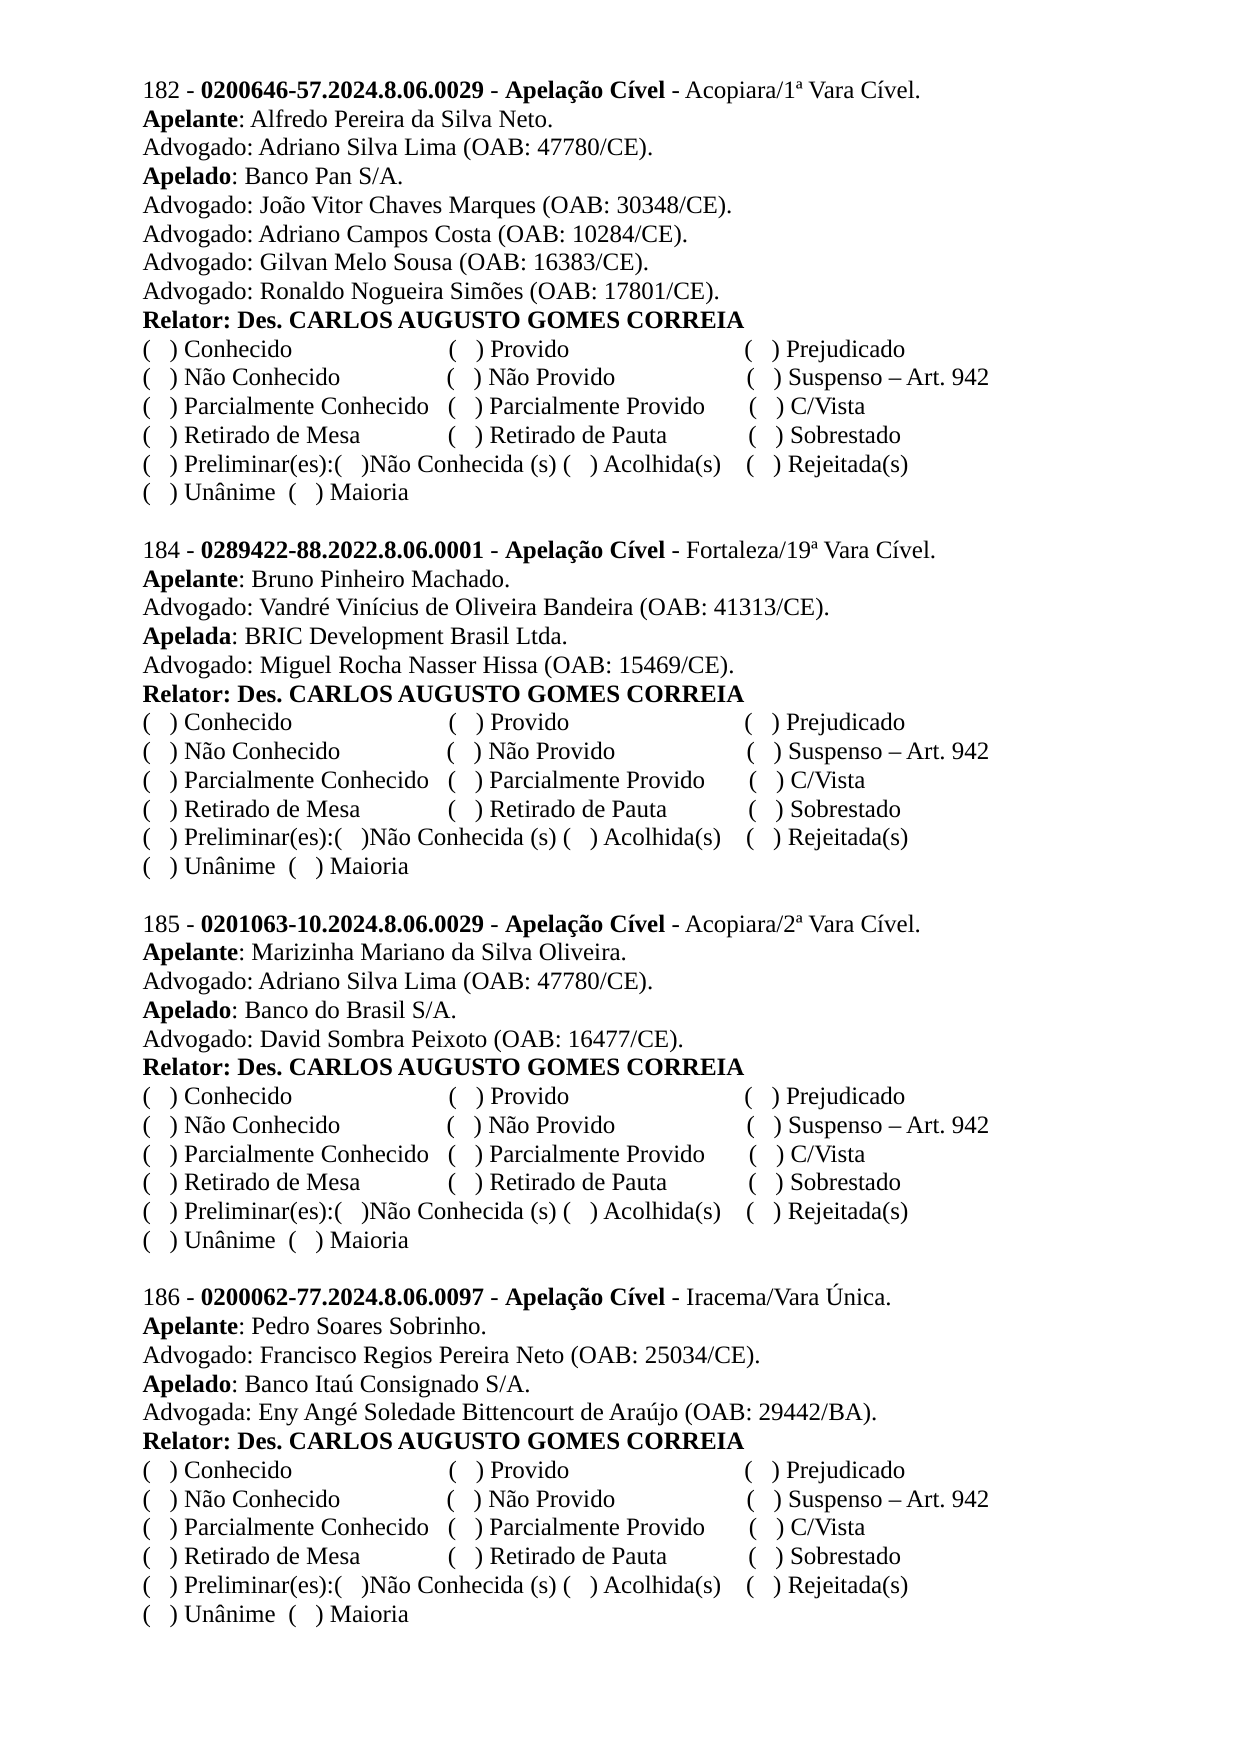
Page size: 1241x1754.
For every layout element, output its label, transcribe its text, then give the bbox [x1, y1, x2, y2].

text Apelante: Bruno Pinheiro Machado. [142, 564, 1141, 592]
text Advogado: Gilvan Melo Sousa (OAB: 16383/CE). [142, 247, 1141, 276]
text Advogado: Vandré Vinícius de Oliveira Bandeira (OAB: 41313/CE). [142, 592, 1141, 621]
text Relator: Des. CARLOS AUGUSTO GOMES CORREIA [142, 679, 1141, 707]
text Apelado: Banco do Brasil S/A. [142, 995, 1141, 1024]
text Apelada: BRIC Development Brasil Ltda. [142, 621, 1141, 650]
text ( ) Preliminar(es):( )Não Conhecida (s) ( ) Acolhida(s) ( ) Rejeitada(s) [142, 449, 1158, 477]
text ( ) Unânime ( ) Maioria [142, 477, 1158, 506]
text ( ) Não Conhecido ( ) Não Provido ( ) Suspenso – Art. 942 [142, 736, 1158, 765]
text ( ) Não Conhecido ( ) Não Provido ( ) Suspenso – Art. 942 [142, 362, 1158, 391]
text Advogado: David Sombra Peixoto (OAB: 16477/CE). [142, 1024, 1141, 1052]
text ( ) Parcialmente Conhecido ( ) Parcialmente Provido ( ) C/Vista [142, 1139, 1158, 1167]
text ( ) Retirado de Mesa ( ) Retirado de Pauta ( ) Sobrestado [142, 1167, 1158, 1196]
text ( ) Unânime ( ) Maioria [142, 851, 1158, 880]
text Apelado: Banco Itaú Consignado S/A. [142, 1369, 1141, 1397]
text ( ) Conhecido ( ) Provido ( ) Prejudicado [142, 1081, 1141, 1110]
text ( ) Retirado de Mesa ( ) Retirado de Pauta ( ) Sobrestado [142, 794, 1158, 822]
text ( ) Conhecido ( ) Provido ( ) Prejudicado [142, 707, 1141, 736]
text ( ) Conhecido ( ) Provido ( ) Prejudicado [142, 334, 1141, 362]
text ( ) Parcialmente Conhecido ( ) Parcialmente Provido ( ) C/Vista [142, 765, 1158, 794]
text Advogado: Adriano Silva Lima (OAB: 47780/CE). [142, 132, 1141, 161]
text Apelado: Banco Pan S/A. [142, 161, 1141, 190]
text Advogada: Eny Angé Soledade Bittencourt de Araújo (OAB: 29442/BA). [142, 1397, 1141, 1426]
text Advogado: Ronaldo Nogueira Simões (OAB: 17801/CE). [142, 276, 1141, 305]
text Apelante: Alfredo Pereira da Silva Neto. [142, 104, 1141, 132]
text Relator: Des. CARLOS AUGUSTO GOMES CORREIA [142, 1052, 1141, 1081]
text Relator: Des. CARLOS AUGUSTO GOMES CORREIA [142, 1426, 1141, 1455]
text ( ) Preliminar(es):( )Não Conhecida (s) ( ) Acolhida(s) ( ) Rejeitada(s) [142, 1196, 1158, 1225]
text Apelante: Pedro Soares Sobrinho. [142, 1311, 1141, 1340]
text Apelante: Marizinha Mariano da Silva Oliveira. [142, 937, 1141, 966]
text Relator: Des. CARLOS AUGUSTO GOMES CORREIA [142, 305, 1141, 334]
text ( ) Não Conhecido ( ) Não Provido ( ) Suspenso – Art. 942 [142, 1110, 1158, 1139]
text ( ) Conhecido ( ) Provido ( ) Prejudicado [142, 1455, 1141, 1484]
text Advogado: Miguel Rocha Nasser Hissa (OAB: 15469/CE). [142, 650, 1141, 679]
text ( ) Preliminar(es):( )Não Conhecida (s) ( ) Acolhida(s) ( ) Rejeitada(s) [142, 822, 1158, 851]
text ( ) Não Conhecido ( ) Não Provido ( ) Suspenso – Art. 942 [142, 1484, 1158, 1512]
text 182 - 0200646-57.2024.8.06.0029 - Apelação Cível - Acopiara/1ª Vara Cível. [142, 75, 1141, 104]
text ( ) Retirado de Mesa ( ) Retirado de Pauta ( ) Sobrestado [142, 420, 1158, 449]
text ( ) Unânime ( ) Maioria [142, 1599, 1158, 1627]
text Advogado: João Vitor Chaves Marques (OAB: 30348/CE). [142, 190, 1141, 219]
text 186 - 0200062-77.2024.8.06.0097 - Apelação Cível - Iracema/Vara Única. [142, 1282, 1141, 1311]
text Advogado: Adriano Silva Lima (OAB: 47780/CE). [142, 966, 1141, 995]
text 184 - 0289422-88.2022.8.06.0001 - Apelação Cível - Fortaleza/19ª Vara Cível. [142, 535, 1141, 564]
text 185 - 0201063-10.2024.8.06.0029 - Apelação Cível - Acopiara/2ª Vara Cível. [142, 909, 1141, 937]
text ( ) Parcialmente Conhecido ( ) Parcialmente Provido ( ) C/Vista [142, 1512, 1158, 1541]
text Advogado: Francisco Regios Pereira Neto (OAB: 25034/CE). [142, 1340, 1141, 1369]
text ( ) Preliminar(es):( )Não Conhecida (s) ( ) Acolhida(s) ( ) Rejeitada(s) [142, 1570, 1158, 1599]
text ( ) Unânime ( ) Maioria [142, 1225, 1158, 1254]
text ( ) Retirado de Mesa ( ) Retirado de Pauta ( ) Sobrestado [142, 1541, 1158, 1570]
text ( ) Parcialmente Conhecido ( ) Parcialmente Provido ( ) C/Vista [142, 391, 1158, 420]
text Advogado: Adriano Campos Costa (OAB: 10284/CE). [142, 219, 1141, 247]
